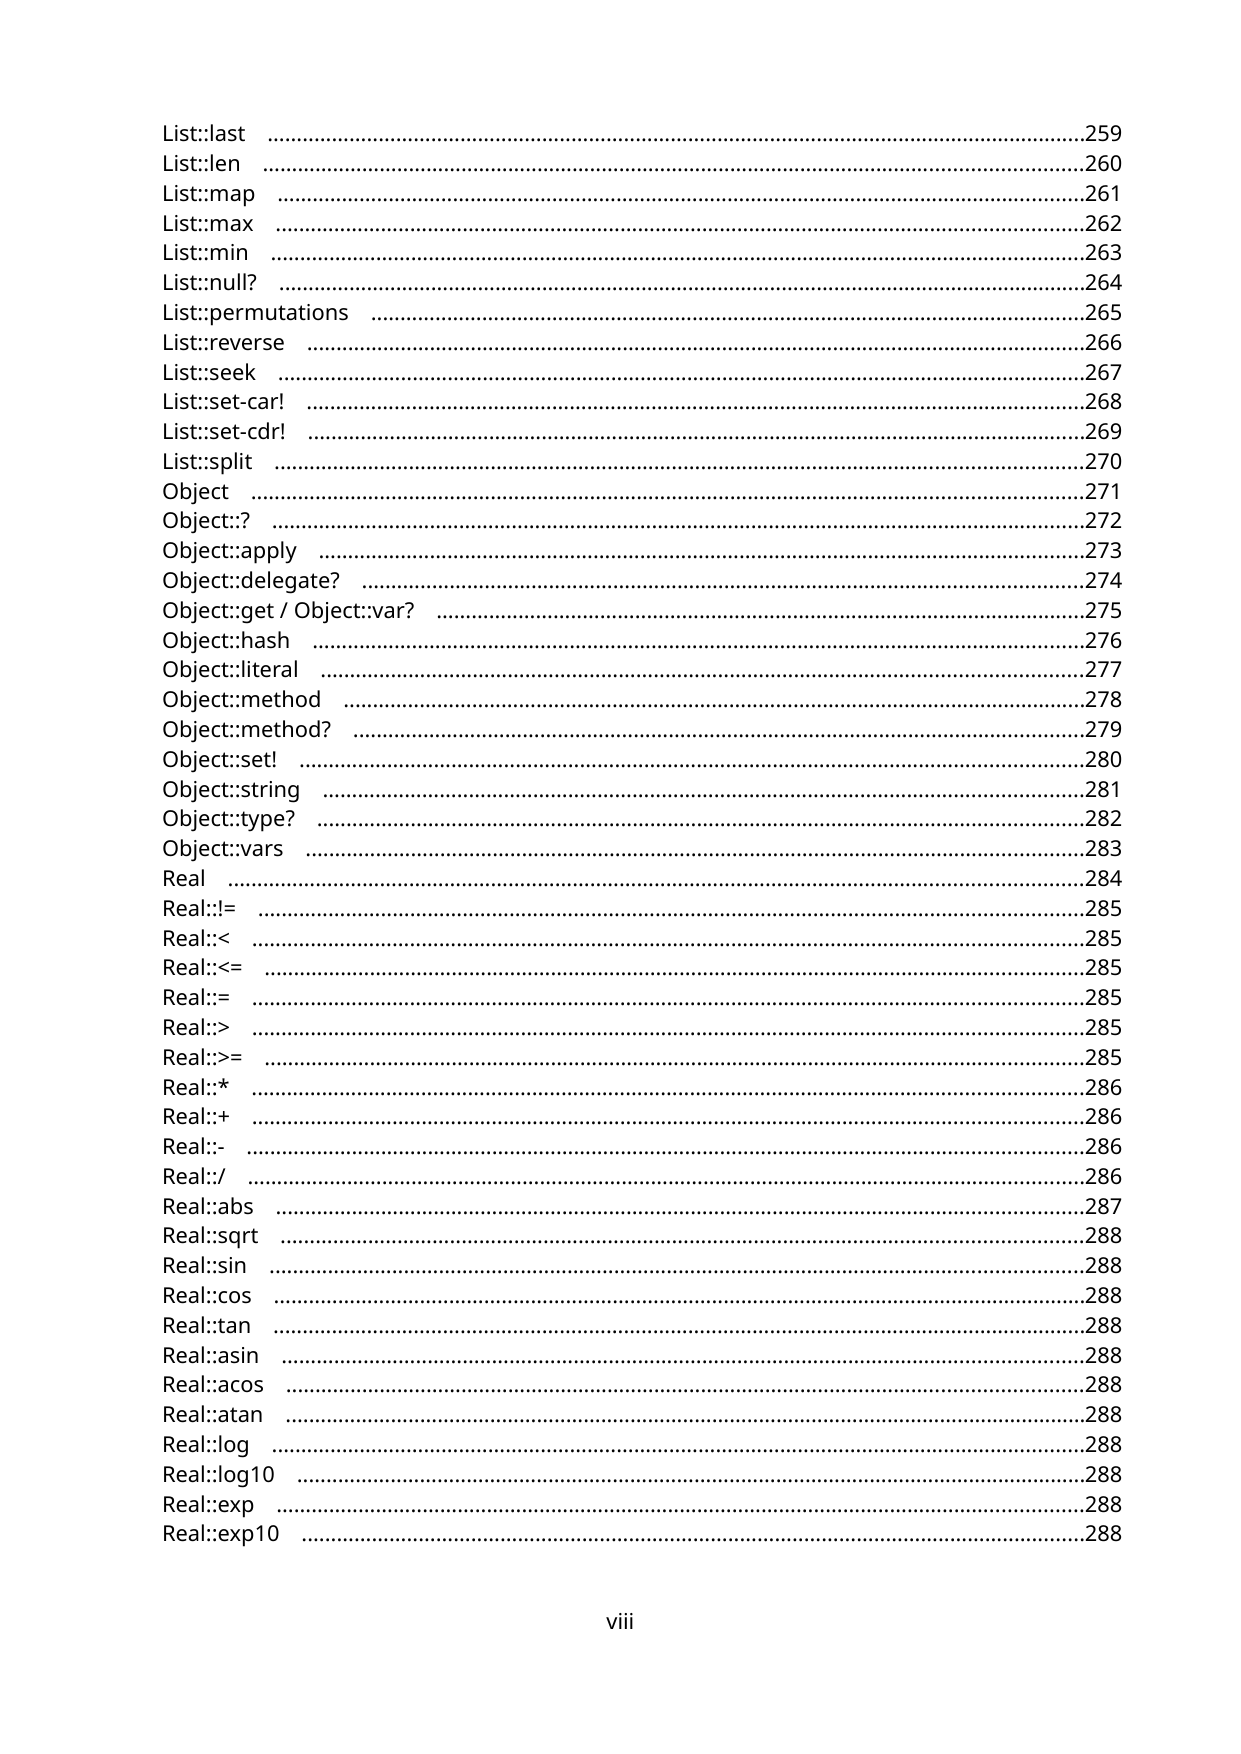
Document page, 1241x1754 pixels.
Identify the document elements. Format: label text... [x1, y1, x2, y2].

text Object::string 281 [162, 773, 1122, 803]
text List::null? 264 [162, 267, 1122, 297]
text Real::+ 286 [162, 1101, 1122, 1131]
text Object::literal 277 [162, 654, 1122, 684]
text Object::delegate? 274 [162, 565, 1122, 595]
text Real::>= 285 [162, 1042, 1122, 1071]
text Object 271 [162, 476, 1122, 505]
text Real::sqrt 288 [162, 1220, 1122, 1250]
text Object::method? 279 [162, 714, 1122, 744]
text List::set-cdr! 269 [162, 416, 1122, 446]
text List::max 262 [162, 207, 1122, 237]
text Object::type? 282 [162, 803, 1122, 833]
text Object::apply 273 [162, 535, 1122, 565]
text Real::asin 288 [162, 1339, 1122, 1369]
text Real::> 285 [162, 1012, 1122, 1042]
text Real::exp 288 [162, 1488, 1122, 1518]
text Real::!= 285 [162, 893, 1122, 922]
text Real::/ 286 [162, 1161, 1122, 1191]
text List::min 263 [162, 237, 1122, 267]
text Real::tan 288 [162, 1310, 1122, 1339]
text Object::vars 283 [162, 833, 1122, 863]
text List::set-car! 268 [162, 386, 1122, 416]
text Real::log10 288 [162, 1459, 1122, 1488]
text Real::log 288 [162, 1429, 1122, 1459]
text Object::method 278 [162, 684, 1122, 714]
text List::len 260 [162, 148, 1122, 178]
text List::last 259 [162, 118, 1122, 148]
text Real 284 [162, 863, 1122, 893]
text Real::abs 287 [162, 1191, 1122, 1220]
text Object::get / Object::var? 275 [162, 595, 1122, 624]
text Real::acos 288 [162, 1369, 1122, 1399]
text Real::exp10 288 [162, 1518, 1122, 1548]
text Real::cos 288 [162, 1280, 1122, 1310]
text Real::<= 285 [162, 952, 1122, 982]
text Real::- 286 [162, 1131, 1122, 1161]
text Real::* 286 [162, 1071, 1122, 1101]
text Object::hash 276 [162, 624, 1122, 654]
text List::seek 267 [162, 356, 1122, 386]
text Real::= 285 [162, 982, 1122, 1012]
text Object::set! 280 [162, 744, 1122, 773]
text List::reverse 266 [162, 327, 1122, 356]
text Real::atan 288 [162, 1399, 1122, 1429]
text List::permutations 265 [162, 297, 1122, 327]
text Real::< 285 [162, 922, 1122, 952]
text Real::sin 288 [162, 1250, 1122, 1280]
text List::split 270 [162, 446, 1122, 476]
text List::map 261 [162, 178, 1122, 207]
text Object::? 272 [162, 505, 1122, 535]
